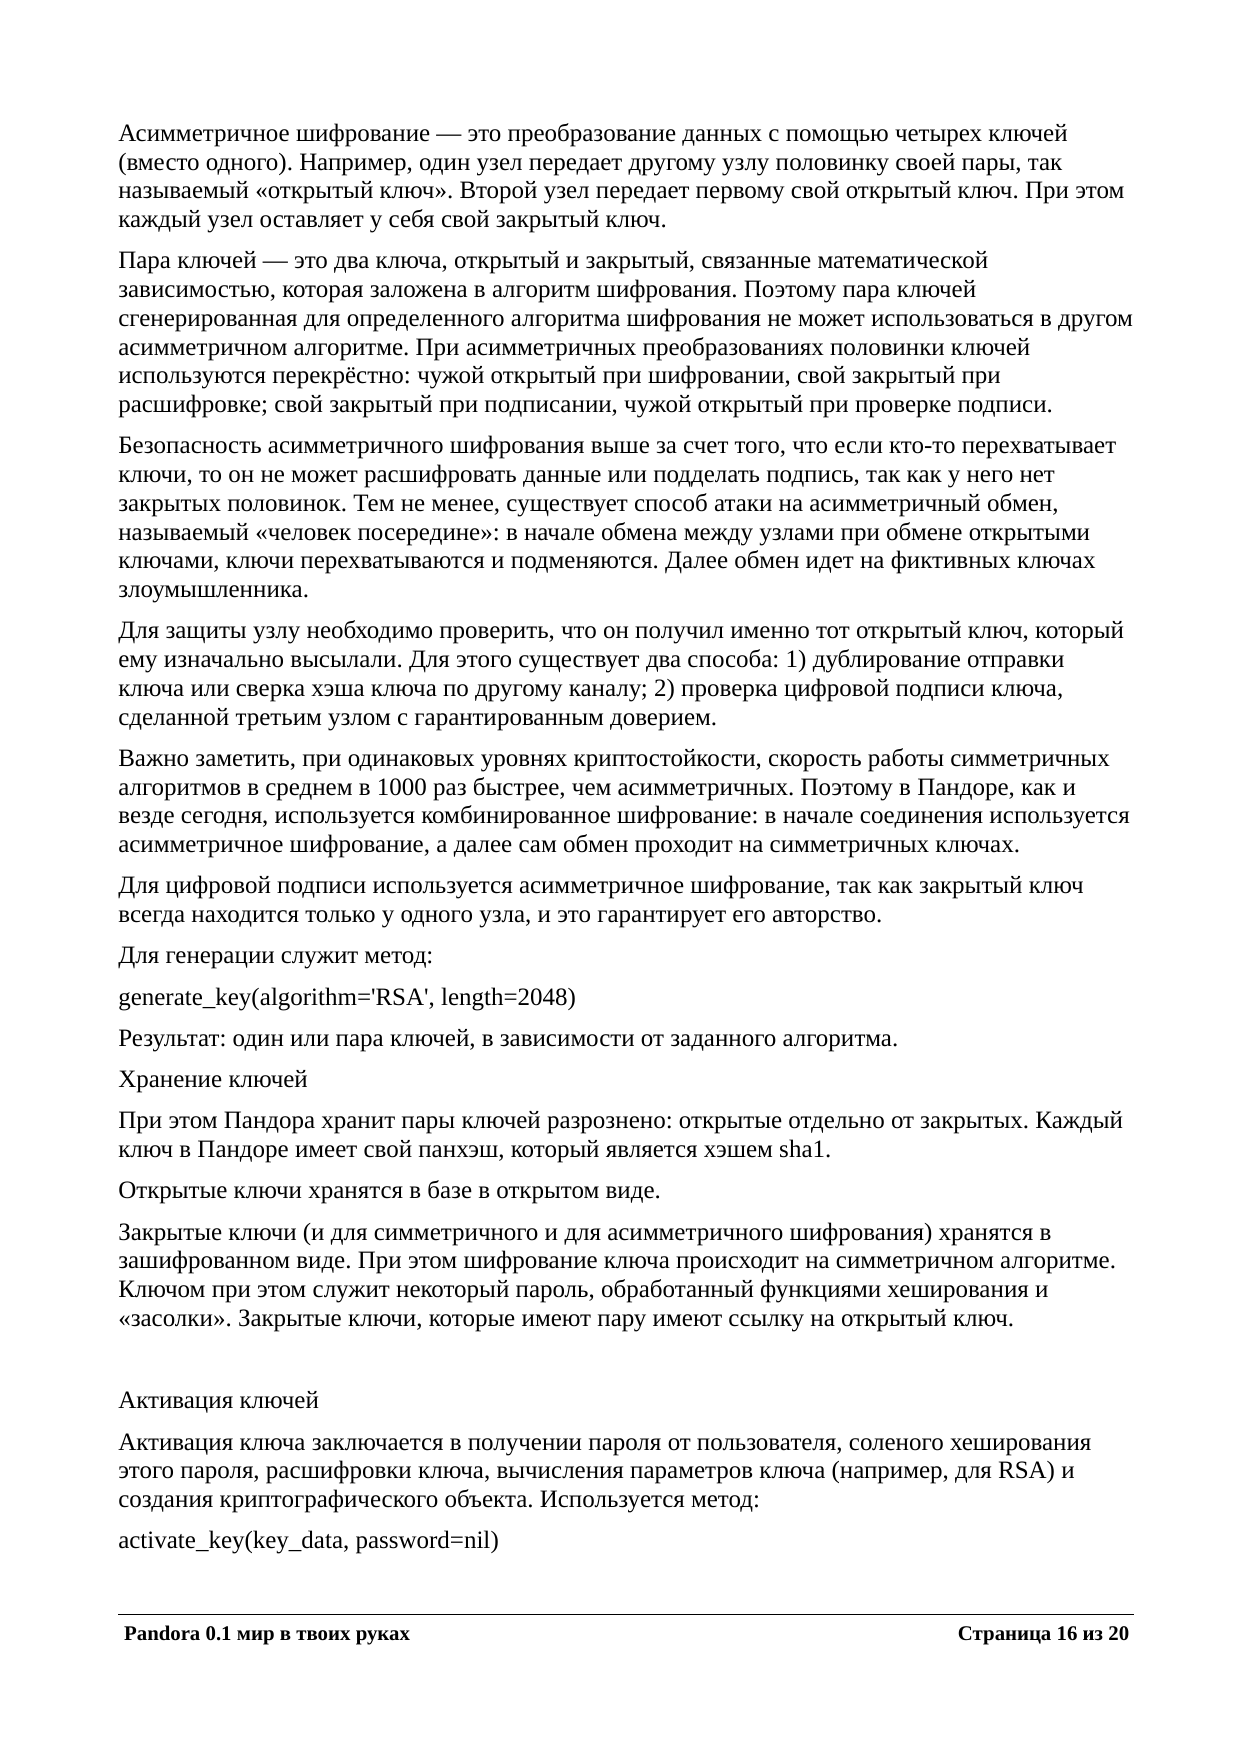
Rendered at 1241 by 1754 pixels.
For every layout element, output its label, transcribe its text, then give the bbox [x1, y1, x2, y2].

text Для цифровой подписи используется асимметричное шифрование, так как закрытый ключ всегда находится только у одного узла, и это гарантирует его авторство. [118, 871, 1134, 928]
text Асимметричное шифрование — это преобразование данных с помощью четырех ключей (вместо одного). Например, один узел передает другому узлу половинку своей пары, так называемый «открытый ключ». Второй узел передает первому свой открытый ключ. При этом каждый узел оставляет у себя свой закрытый ключ. [118, 118, 1134, 233]
text generate_key(algorithm='RSA', length=2048) [118, 982, 1134, 1011]
text Пара ключей — это два ключа, открытый и закрытый, связанные математической зависимостью, которая заложена в алгоритм шифрования. Поэтому пара ключей сгенерированная для определенного алгоритма шифрования не может использоваться в другом асимметричном алгоритме. При асимметричных преобразованиях половинки ключей используются перекрёстно: чужой открытый при шифровании, свой закрытый при расшифровке; свой закрытый при подписании, чужой открытый при проверке подписи. [118, 246, 1134, 418]
text Для генерации служит метод: [118, 941, 1134, 969]
text activate_key(key_data, password=nil) [118, 1526, 1134, 1554]
text Важно заметить, при одинаковых уровнях криптостойкости, скорость работы симметричных алгоритмов в среднем в 1000 раз быстрее, чем асимметричных. Поэтому в Пандоре, как и везде сегодня, используется комбинированное шифрование: в начале соединения используется асимметричное шифрование, а далее сам обмен проходит на симметричных ключах. [118, 743, 1134, 858]
text Активация ключа заключается в получении пароля от пользователя, соленого хеширования этого пароля, расшифровки ключа, вычисления параметров ключа (например, для RSA) и создания криптографического объекта. Используется метод: [118, 1427, 1134, 1513]
text При этом Пандора хранит пары ключей разрознено: открытые отдельно от закрытых. Каждый ключ в Пандоре имеет свой панхэш, который является хэшем sha1. [118, 1106, 1134, 1163]
text Для защиты узлу необходимо проверить, что он получил именно тот открытый ключ, который ему изначально высылали. Для этого существует два способа: 1) дублирование отправки ключа или сверка хэша ключа по другому каналу; 2) проверка цифровой подписи ключа, сделанной третьим узлом с гарантированным доверием. [118, 616, 1134, 731]
text Закрытые ключи (и для симметричного и для асимметричного шифрования) хранятся в зашифрованном виде. При этом шифрование ключа происходит на симметричном алгоритме. Ключом при этом служит некоторый пароль, обработанный функциями хеширования и «засолки». Закрытые ключи, которые имеют пару имеют ссылку на открытый ключ. [118, 1217, 1134, 1332]
text Открытые ключи хранятся в базе в открытом виде. [118, 1176, 1134, 1204]
text Хранение ключей [118, 1064, 1134, 1093]
text Результат: один или пара ключей, в зависимости от заданного алгоритма. [118, 1023, 1134, 1052]
text Безопасность асимметричного шифрования выше за счет того, что если кто-то перехватывает ключи, то он не может расшифровать данные или подделать подпись, так как у него нет закрытых половинок. Тем не менее, существует способ атаки на асимметричный обмен, называемый «человек посередине»: в начале обмена между узлами при обмене открытыми ключами, ключи перехватываются и подменяются. Далее обмен идет на фиктивных ключах злоумышленника. [118, 431, 1134, 603]
text Активация ключей [118, 1386, 1134, 1414]
